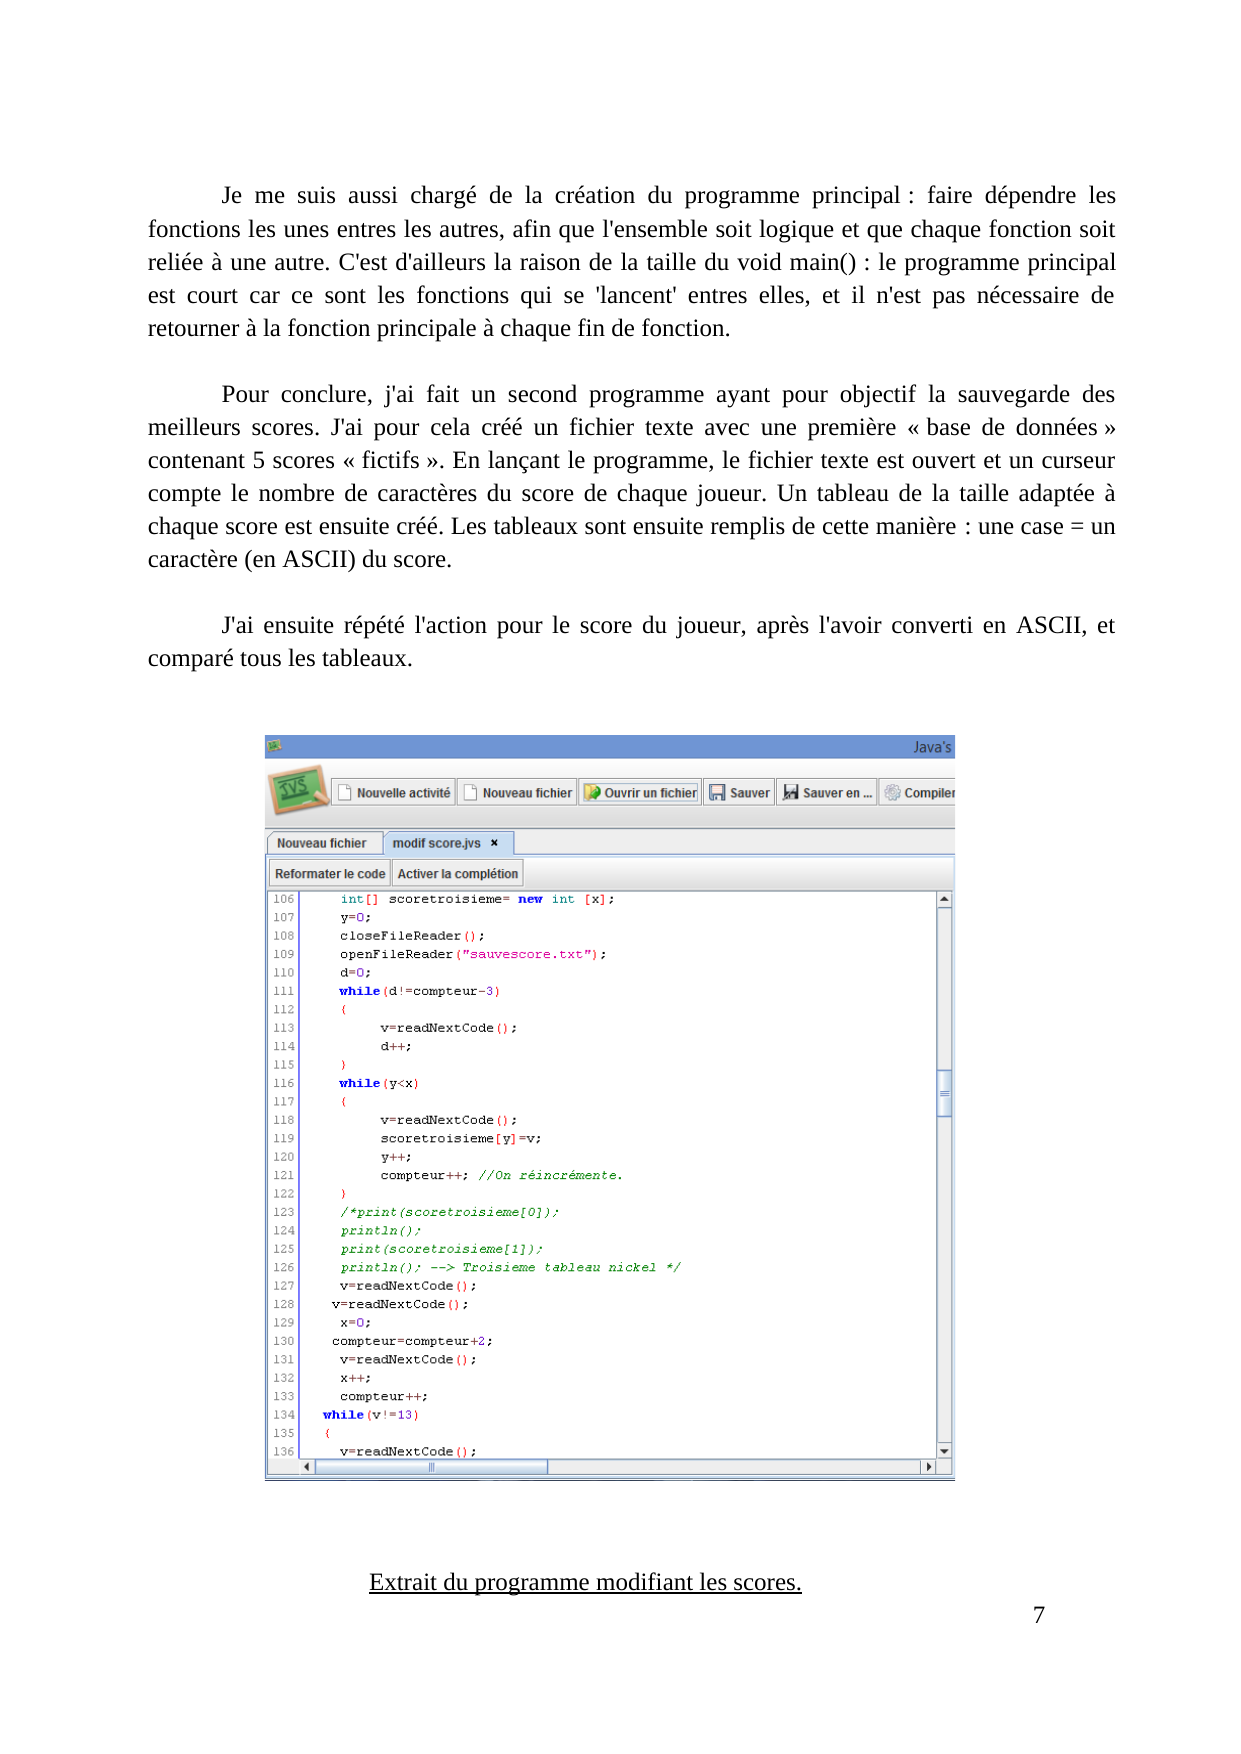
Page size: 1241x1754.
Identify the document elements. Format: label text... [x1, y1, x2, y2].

text 7 [148, 1601, 1116, 1629]
text Pour conclure, j'ai fait un second programme ayant pour objectif la sauvegarde des meilleurs scores. J'ai pour cela créé un fichier texte avec une première « base de données » contenant 5 scores « fictifs ». En lançant le programme, le fichier texte est ouvert et un curseur compte le nombre de caractères du score de chaque joueur. Un tableau de la taille adaptée à chaque score est ensuite créé. Les tableaux sont ensuite remplis de cette manière : une case = un caractère (en ASCII) du score. [148, 379, 1116, 573]
text Je me suis aussi chargé de la création du programme principal : faire dépendre les fonctions les unes entres les autres, afin que l'ensemble soit logique et que chaque fonction soit reliée à une autre. C'est d'ailleurs la raison de la taille du void main() : le programme principal est court car ce sont les fonctions qui se 'lancent' entres elles, et il n'est pas nécessaire de retourner à la fonction principale à chaque fin de fonction. [148, 181, 1116, 341]
text Extrait du programme modifiant les scores. [148, 1567, 1116, 1596]
text J'ai ensuite répété l'action pour le score du joueur, après l'avoir converti en ASCII, et comparé tous les tableaux. [148, 610, 1116, 672]
